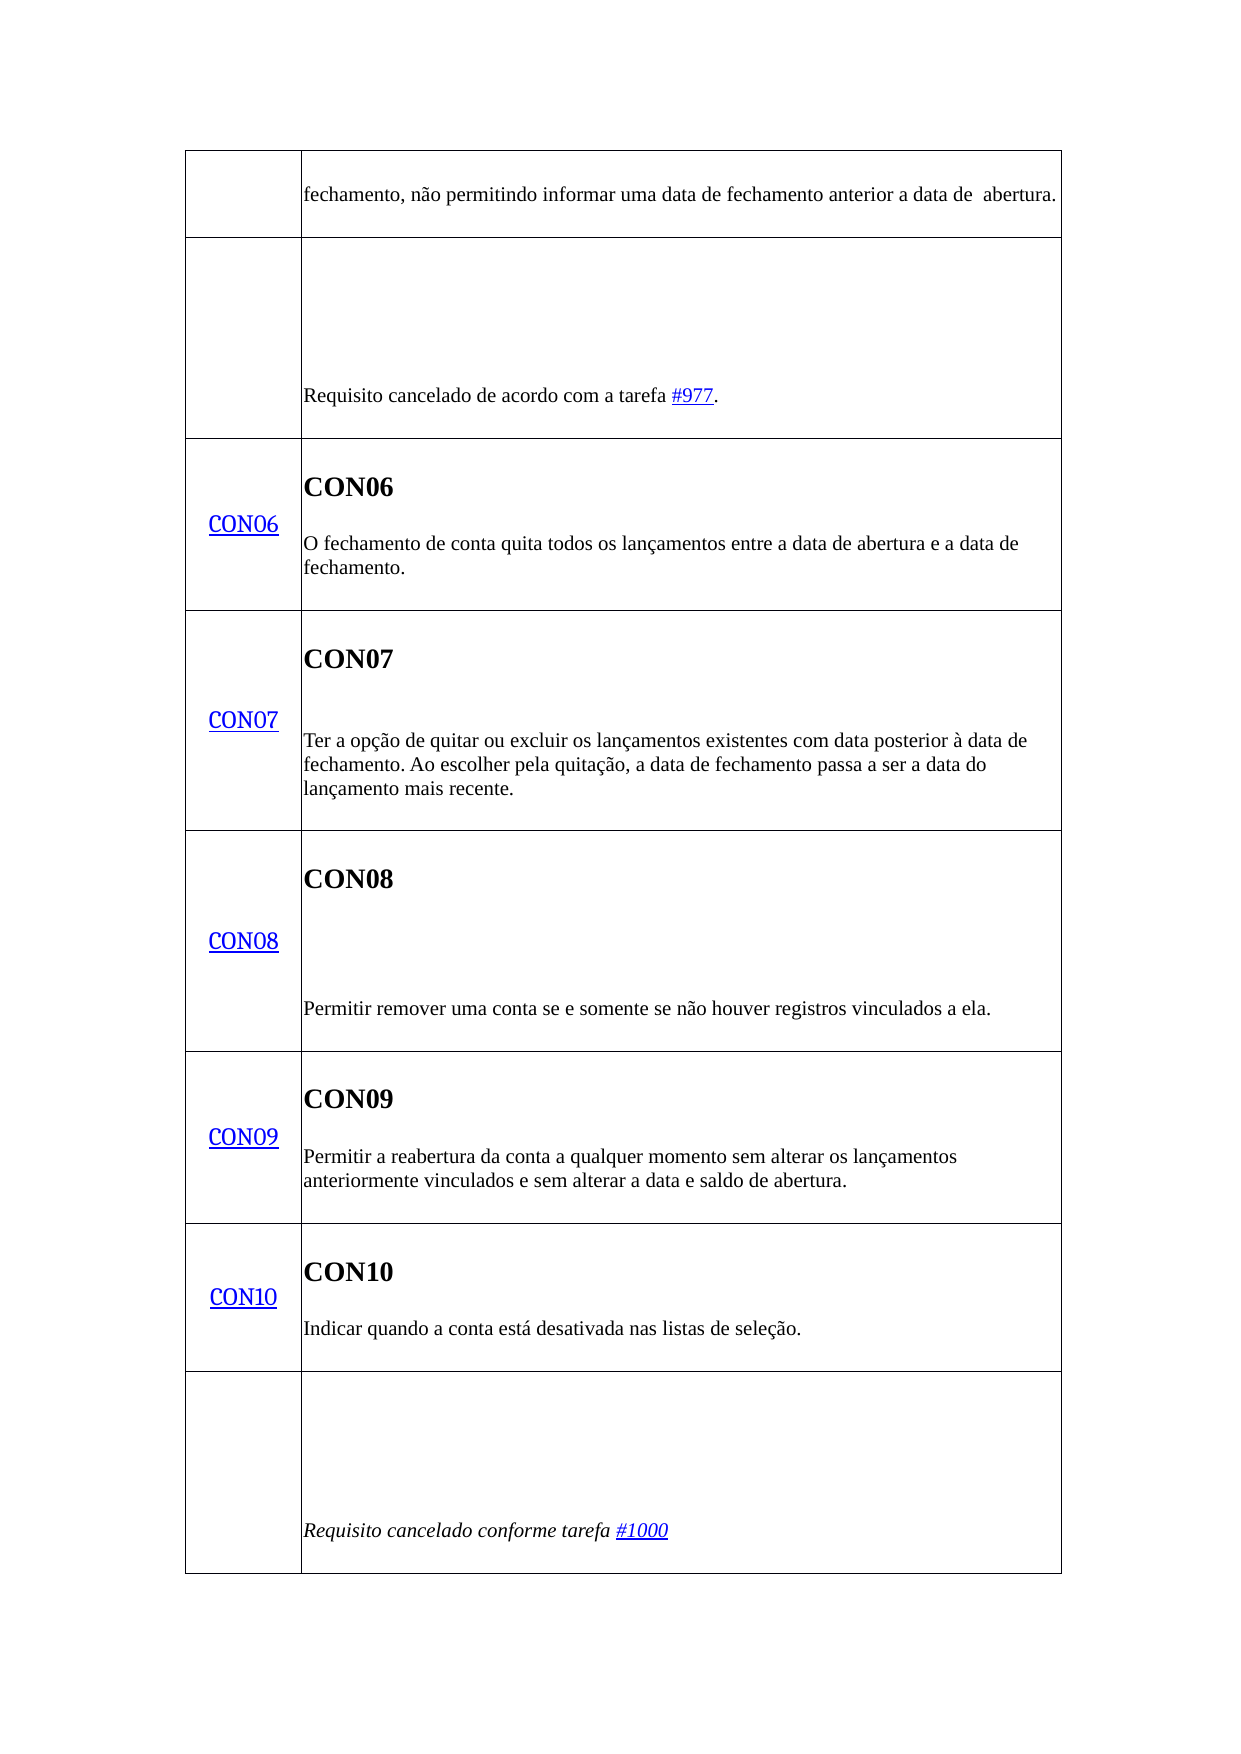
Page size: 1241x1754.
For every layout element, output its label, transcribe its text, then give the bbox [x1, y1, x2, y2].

table_cell fechamento, não permitindo informar uma data de fechamento anterior a data de abertura. [302, 151, 1061, 237]
table_cell CON07 Ter a opção de quitar ou excluir os lançamentos existentes com data posterior à data de fechamento. Ao escolher pela quitação, a data de fechamento passa a ser a data do lançamento mais recente. [302, 611, 1061, 830]
table_cell CON10 Indicar quando a conta está desativada nas listas de seleção. [302, 1224, 1061, 1371]
table_cell CON09 Permitir a reabertura da conta a qualquer momento sem alterar os lançamentos anteriormente vinculados e sem alterar a data e saldo de abertura. [302, 1052, 1061, 1223]
table_cell CON08 Permitir remover uma conta se e somente se não houver registros vinculados a ela. [302, 831, 1061, 1051]
table_cell [186, 1372, 301, 1572]
table_cell CON10 [186, 1224, 301, 1371]
table_cell CON08 [186, 831, 301, 1051]
table_cell Requisito cancelado conforme tarefa #1000 [302, 1372, 1061, 1572]
table_cell CON06 [186, 439, 301, 610]
table_cell Requisito cancelado de acordo com a tarefa #977. [302, 238, 1061, 438]
table_cell CON07 [186, 611, 301, 830]
table_cell CON09 [186, 1052, 301, 1223]
table_cell [186, 151, 301, 237]
table_cell [186, 238, 301, 438]
table_cell CON06 O fechamento de conta quita todos os lançamentos entre a data de abertura e a data de fechamento. [302, 439, 1061, 610]
